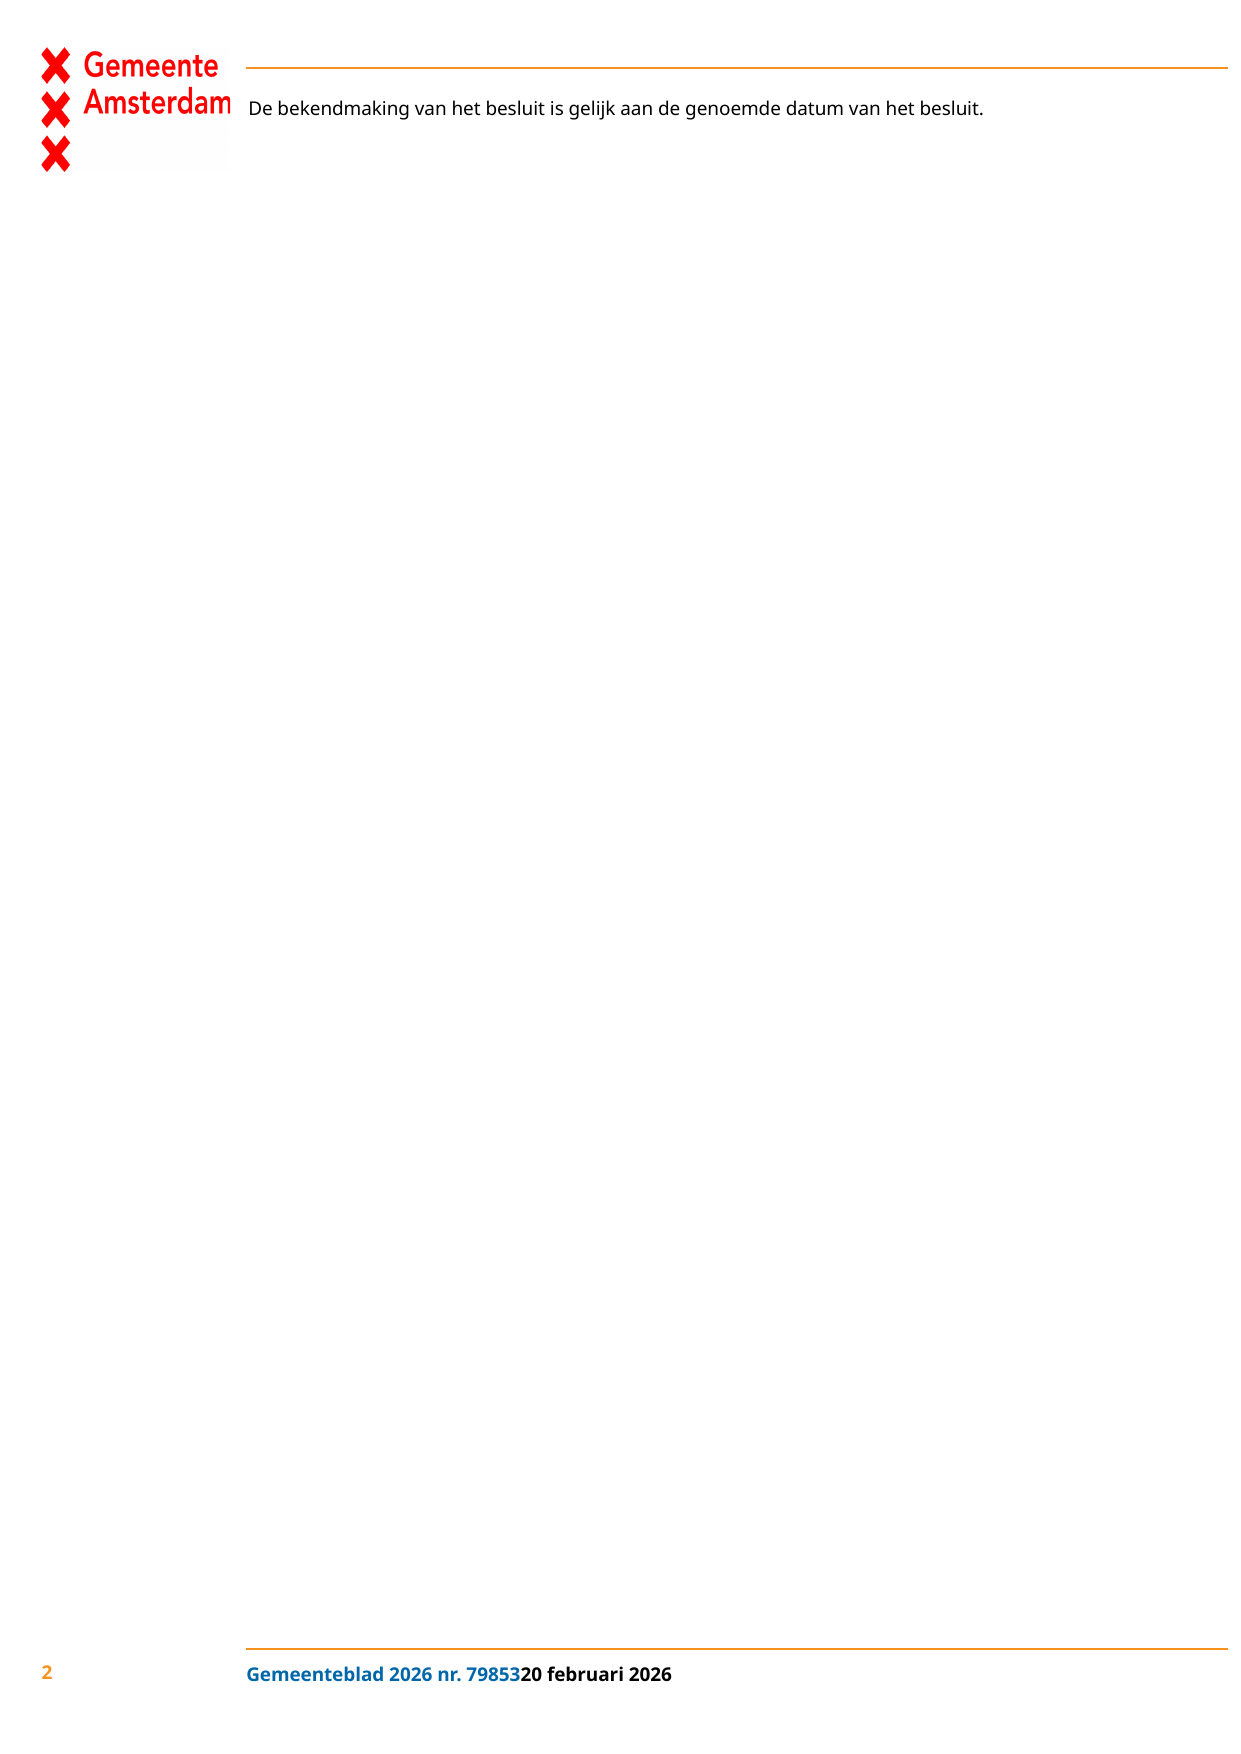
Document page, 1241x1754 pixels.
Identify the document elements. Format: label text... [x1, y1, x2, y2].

picture [41, 47, 231, 172]
text De bekendmaking van het besluit is gelijk aan de genoemde datum van het besluit. [248, 95, 1152, 121]
